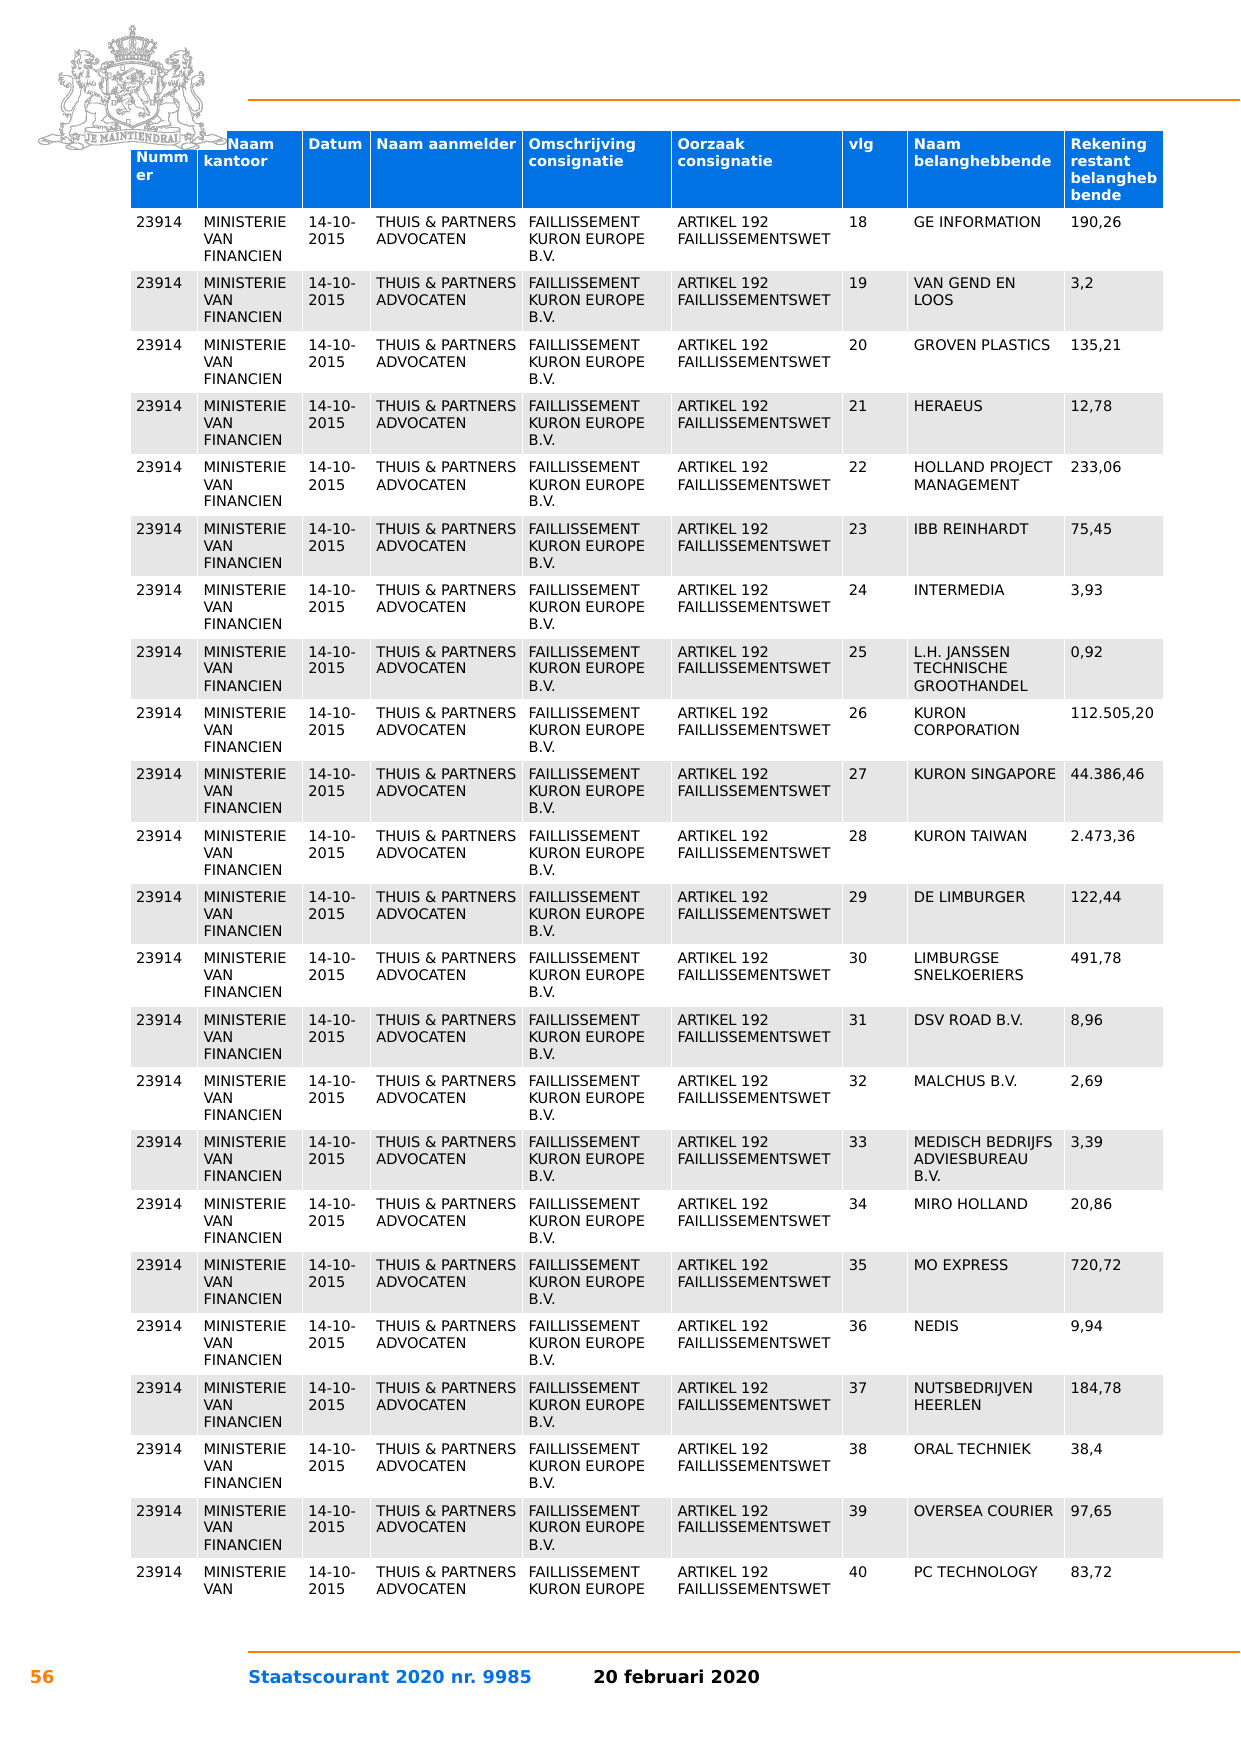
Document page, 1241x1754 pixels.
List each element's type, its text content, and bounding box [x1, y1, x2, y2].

table_cell MINISTERIE VAN FINANCIEN [198, 700, 302, 760]
table_cell MINISTERIE VAN FINANCIEN [198, 516, 302, 576]
table_cell 34 [843, 1191, 907, 1251]
table_cell FAILLISSEMENT KURON EUROPE B.V. [523, 271, 671, 331]
table_cell ARTIKEL 192 FAILLISSEMENTSWET [672, 1375, 842, 1435]
table_cell ARTIKEL 192 FAILLISSEMENTSWET [672, 1191, 842, 1251]
table_cell 23914 [131, 1130, 197, 1190]
table_cell MINISTERIE VAN FINANCIEN [198, 1252, 302, 1313]
table_cell 8,96 [1065, 1007, 1163, 1067]
table_cell 30 [843, 946, 907, 1006]
table_cell MO EXPRESS [908, 1252, 1064, 1313]
table_cell MINISTERIE VAN FINANCIEN [198, 455, 302, 515]
table_cell ARTIKEL 192 FAILLISSEMENTSWET [672, 393, 842, 454]
table_cell MINISTERIE VAN FINANCIEN [198, 761, 302, 822]
table_cell MINISTERIE VAN [198, 1559, 302, 1602]
table_cell THUIS & PARTNERS ADVOCATEN [371, 516, 522, 576]
table_cell 14-10-2015 [303, 1252, 370, 1313]
table_cell THUIS & PARTNERS ADVOCATEN [371, 884, 522, 944]
table_cell ARTIKEL 192 FAILLISSEMENTSWET [672, 1498, 842, 1558]
table_cell 36 [843, 1314, 907, 1374]
table_cell ARTIKEL 192 FAILLISSEMENTSWET [672, 1068, 842, 1128]
table_cell L.H. JANSSEN TECHNISCHE GROOTHANDEL [908, 639, 1064, 699]
table_cell THUIS & PARTNERS ADVOCATEN [371, 1559, 522, 1602]
table_cell MINISTERIE VAN FINANCIEN [198, 209, 302, 269]
table_cell 14-10-2015 [303, 1007, 370, 1067]
table_cell 135,21 [1065, 332, 1163, 392]
table_cell 14-10-2015 [303, 884, 370, 944]
table_cell THUIS & PARTNERS ADVOCATEN [371, 578, 522, 638]
table_cell 14-10-2015 [303, 332, 370, 392]
table_cell MALCHUS B.V. [908, 1068, 1064, 1128]
table_cell 35 [843, 1252, 907, 1313]
table_cell 23914 [131, 1314, 197, 1374]
table_cell ARTIKEL 192 FAILLISSEMENTSWET [672, 946, 842, 1006]
table_cell 23914 [131, 578, 197, 638]
table_cell OVERSEA COURIER [908, 1498, 1064, 1558]
table_cell 18 [843, 209, 907, 269]
table_cell MINISTERIE VAN FINANCIEN [198, 1375, 302, 1435]
table_cell MINISTERIE VAN FINANCIEN [198, 639, 302, 699]
table_cell FAILLISSEMENT KURON EUROPE B.V. [523, 1068, 671, 1128]
table_cell 2.473,36 [1065, 823, 1163, 883]
table_cell 14-10-2015 [303, 578, 370, 638]
table_cell ARTIKEL 192 FAILLISSEMENTSWET [672, 332, 842, 392]
table_cell FAILLISSEMENT KURON EUROPE B.V. [523, 1252, 671, 1313]
table_cell 33 [843, 1130, 907, 1190]
table_cell 40 [843, 1559, 907, 1602]
table_cell MIRO HOLLAND [908, 1191, 1064, 1251]
table_cell NUTSBEDRIJVEN HEERLEN [908, 1375, 1064, 1435]
table_cell FAILLISSEMENT KURON EUROPE B.V. [523, 578, 671, 638]
table_cell THUIS & PARTNERS ADVOCATEN [371, 271, 522, 331]
table_cell 122,44 [1065, 884, 1163, 944]
table_cell ARTIKEL 192 FAILLISSEMENTSWET [672, 455, 842, 515]
table_cell FAILLISSEMENT KURON EUROPE B.V. [523, 455, 671, 515]
table_cell ARTIKEL 192 FAILLISSEMENTSWET [672, 271, 842, 331]
table_cell ARTIKEL 192 FAILLISSEMENTSWET [672, 1559, 842, 1602]
table_cell 29 [843, 884, 907, 944]
table_cell ARTIKEL 192 FAILLISSEMENTSWET [672, 1252, 842, 1313]
table_cell PC TECHNOLOGY [908, 1559, 1064, 1602]
table_cell 14-10-2015 [303, 639, 370, 699]
table_cell 38,4 [1065, 1436, 1163, 1497]
table_header Naam belanghebbende [908, 131, 1064, 208]
table_cell 14-10-2015 [303, 1559, 370, 1602]
table_cell GE INFORMATION [908, 209, 1064, 269]
table_cell 31 [843, 1007, 907, 1067]
table_cell ARTIKEL 192 FAILLISSEMENTSWET [672, 884, 842, 944]
table_cell 14-10-2015 [303, 823, 370, 883]
table_cell 32 [843, 1068, 907, 1128]
table_cell 44.386,46 [1065, 761, 1163, 822]
table_cell 14-10-2015 [303, 1191, 370, 1251]
table_cell THUIS & PARTNERS ADVOCATEN [371, 1130, 522, 1190]
table_cell MINISTERIE VAN FINANCIEN [198, 271, 302, 331]
table_cell THUIS & PARTNERS ADVOCATEN [371, 700, 522, 760]
table_cell FAILLISSEMENT KURON EUROPE B.V. [523, 761, 671, 822]
table_cell ARTIKEL 192 FAILLISSEMENTSWET [672, 761, 842, 822]
table_cell ARTIKEL 192 FAILLISSEMENTSWET [672, 1436, 842, 1497]
table_cell FAILLISSEMENT KURON EUROPE B.V. [523, 884, 671, 944]
table_cell THUIS & PARTNERS ADVOCATEN [371, 1007, 522, 1067]
table_cell 112.505,20 [1065, 700, 1163, 760]
table_cell 190,26 [1065, 209, 1163, 269]
table_cell 14-10-2015 [303, 761, 370, 822]
table_cell 23914 [131, 1007, 197, 1067]
table_cell FAILLISSEMENT KURON EUROPE B.V. [523, 1498, 671, 1558]
table_cell MINISTERIE VAN FINANCIEN [198, 823, 302, 883]
table_cell FAILLISSEMENT KURON EUROPE B.V. [523, 1191, 671, 1251]
table_cell KURON TAIWAN [908, 823, 1064, 883]
table_cell 83,72 [1065, 1559, 1163, 1602]
table_cell ARTIKEL 192 FAILLISSEMENTSWET [672, 209, 842, 269]
table_cell THUIS & PARTNERS ADVOCATEN [371, 639, 522, 699]
table_cell THUIS & PARTNERS ADVOCATEN [371, 455, 522, 515]
table_cell MINISTERIE VAN FINANCIEN [198, 1314, 302, 1374]
table_cell 23914 [131, 516, 197, 576]
table_cell MINISTERIE VAN FINANCIEN [198, 1498, 302, 1558]
table_cell 14-10-2015 [303, 946, 370, 1006]
table_cell 23914 [131, 455, 197, 515]
table_cell ARTIKEL 192 FAILLISSEMENTSWET [672, 516, 842, 576]
table_cell 3,39 [1065, 1130, 1163, 1190]
table_cell 0,92 [1065, 639, 1163, 699]
table_header vlg [843, 131, 907, 208]
table_cell MINISTERIE VAN FINANCIEN [198, 393, 302, 454]
table_cell THUIS & PARTNERS ADVOCATEN [371, 1252, 522, 1313]
table_cell 23914 [131, 884, 197, 944]
table_cell 20,86 [1065, 1191, 1163, 1251]
table_cell MINISTERIE VAN FINANCIEN [198, 1191, 302, 1251]
table_cell 23914 [131, 1252, 197, 1313]
table_cell 23914 [131, 700, 197, 760]
table_cell 37 [843, 1375, 907, 1435]
table_cell THUIS & PARTNERS ADVOCATEN [371, 1375, 522, 1435]
table_cell ARTIKEL 192 FAILLISSEMENTSWET [672, 639, 842, 699]
table_cell 22 [843, 455, 907, 515]
table_cell FAILLISSEMENT KURON EUROPE B.V. [523, 1007, 671, 1067]
table_cell 23914 [131, 761, 197, 822]
table_header Naam aanmelder [371, 131, 522, 208]
table_cell ARTIKEL 192 FAILLISSEMENTSWET [672, 700, 842, 760]
table_cell 24 [843, 578, 907, 638]
table_header Rekening restant belanghebbende [1065, 131, 1163, 208]
table_cell 28 [843, 823, 907, 883]
table_cell KURON SINGAPORE [908, 761, 1064, 822]
table_cell 233,06 [1065, 455, 1163, 515]
table_cell 26 [843, 700, 907, 760]
table_cell 14-10-2015 [303, 1314, 370, 1374]
table_cell THUIS & PARTNERS ADVOCATEN [371, 1436, 522, 1497]
table_cell MINISTERIE VAN FINANCIEN [198, 578, 302, 638]
table_cell 27 [843, 761, 907, 822]
table_cell FAILLISSEMENT KURON EUROPE B.V. [523, 209, 671, 269]
table_cell THUIS & PARTNERS ADVOCATEN [371, 761, 522, 822]
table_cell ORAL TECHNIEK [908, 1436, 1064, 1497]
table_cell 23 [843, 516, 907, 576]
table_cell ARTIKEL 192 FAILLISSEMENTSWET [672, 578, 842, 638]
table_header Omschrijving consignatie [523, 131, 671, 208]
table_cell THUIS & PARTNERS ADVOCATEN [371, 1068, 522, 1128]
table_cell FAILLISSEMENT KURON EUROPE [523, 1559, 671, 1602]
table_cell 23914 [131, 1436, 197, 1497]
table_cell 2,69 [1065, 1068, 1163, 1128]
table_cell THUIS & PARTNERS ADVOCATEN [371, 823, 522, 883]
table_cell FAILLISSEMENT KURON EUROPE B.V. [523, 393, 671, 454]
table_cell INTERMEDIA [908, 578, 1064, 638]
table_cell 14-10-2015 [303, 516, 370, 576]
table_cell 14-10-2015 [303, 209, 370, 269]
table_cell MINISTERIE VAN FINANCIEN [198, 1007, 302, 1067]
table_cell 23914 [131, 1375, 197, 1435]
table_cell 97,65 [1065, 1498, 1163, 1558]
table_cell 23914 [131, 639, 197, 699]
table_cell 184,78 [1065, 1375, 1163, 1435]
table_cell 38 [843, 1436, 907, 1497]
table_cell 14-10-2015 [303, 1375, 370, 1435]
table_cell 39 [843, 1498, 907, 1558]
table_cell MINISTERIE VAN FINANCIEN [198, 946, 302, 1006]
table_cell THUIS & PARTNERS ADVOCATEN [371, 946, 522, 1006]
table_cell MINISTERIE VAN FINANCIEN [198, 332, 302, 392]
table_cell THUIS & PARTNERS ADVOCATEN [371, 1191, 522, 1251]
table_cell 23914 [131, 393, 197, 454]
table_cell ARTIKEL 192 FAILLISSEMENTSWET [672, 1007, 842, 1067]
table_cell 23914 [131, 1559, 197, 1602]
picture [38, 25, 227, 150]
table_cell 14-10-2015 [303, 1068, 370, 1128]
table_cell MINISTERIE VAN FINANCIEN [198, 1130, 302, 1190]
table_cell THUIS & PARTNERS ADVOCATEN [371, 1314, 522, 1374]
table_cell FAILLISSEMENT KURON EUROPE B.V. [523, 516, 671, 576]
table_cell 720,72 [1065, 1252, 1163, 1313]
table_header Naam kantoor [198, 131, 302, 208]
table_header Datum [303, 131, 370, 208]
table_cell IBB REINHARDT [908, 516, 1064, 576]
table_cell MEDISCH BEDRIJFS ADVIESBUREAU B.V. [908, 1130, 1064, 1190]
table_cell 23914 [131, 1498, 197, 1558]
table_cell 23914 [131, 271, 197, 331]
table_cell 14-10-2015 [303, 1130, 370, 1190]
table_cell 20 [843, 332, 907, 392]
table_cell 14-10-2015 [303, 1498, 370, 1558]
table_cell THUIS & PARTNERS ADVOCATEN [371, 1498, 522, 1558]
table_cell 23914 [131, 332, 197, 392]
table_cell FAILLISSEMENT KURON EUROPE B.V. [523, 1436, 671, 1497]
table_cell MINISTERIE VAN FINANCIEN [198, 1436, 302, 1497]
table_cell 23914 [131, 1191, 197, 1251]
table_cell 14-10-2015 [303, 1436, 370, 1497]
table_header Oorzaak consignatie [672, 131, 842, 208]
table_cell 14-10-2015 [303, 455, 370, 515]
table_cell FAILLISSEMENT KURON EUROPE B.V. [523, 332, 671, 392]
table_cell MINISTERIE VAN FINANCIEN [198, 884, 302, 944]
table_cell FAILLISSEMENT KURON EUROPE B.V. [523, 946, 671, 1006]
table_cell 23914 [131, 823, 197, 883]
table_cell 9,94 [1065, 1314, 1163, 1374]
table_cell 14-10-2015 [303, 393, 370, 454]
table_cell LIMBURGSE SNELKOERIERS [908, 946, 1064, 1006]
table_cell DSV ROAD B.V. [908, 1007, 1064, 1067]
table_cell FAILLISSEMENT KURON EUROPE B.V. [523, 1130, 671, 1190]
table_cell FAILLISSEMENT KURON EUROPE B.V. [523, 700, 671, 760]
table_cell 14-10-2015 [303, 700, 370, 760]
table_cell FAILLISSEMENT KURON EUROPE B.V. [523, 1375, 671, 1435]
table_cell THUIS & PARTNERS ADVOCATEN [371, 209, 522, 269]
table_cell 23914 [131, 209, 197, 269]
table_cell 12,78 [1065, 393, 1163, 454]
table_cell FAILLISSEMENT KURON EUROPE B.V. [523, 1314, 671, 1374]
table_cell KURON CORPORATION [908, 700, 1064, 760]
table_cell 491,78 [1065, 946, 1163, 1006]
table_cell FAILLISSEMENT KURON EUROPE B.V. [523, 823, 671, 883]
table_cell 23914 [131, 946, 197, 1006]
table_cell 21 [843, 393, 907, 454]
table_cell 25 [843, 639, 907, 699]
table_cell HERAEUS [908, 393, 1064, 454]
table_cell 3,93 [1065, 578, 1163, 638]
table_cell DE LIMBURGER [908, 884, 1064, 944]
table_cell FAILLISSEMENT KURON EUROPE B.V. [523, 639, 671, 699]
table_cell 23914 [131, 1068, 197, 1128]
table_cell ARTIKEL 192 FAILLISSEMENTSWET [672, 1314, 842, 1374]
table_cell MINISTERIE VAN FINANCIEN [198, 1068, 302, 1128]
table_cell THUIS & PARTNERS ADVOCATEN [371, 393, 522, 454]
table_cell NEDIS [908, 1314, 1064, 1374]
table_cell 3,2 [1065, 271, 1163, 331]
table_cell 19 [843, 271, 907, 331]
table_cell 75,45 [1065, 516, 1163, 576]
table_cell HOLLAND PROJECT MANAGEMENT [908, 455, 1064, 515]
table_cell ARTIKEL 192 FAILLISSEMENTSWET [672, 823, 842, 883]
table_header Nummer [131, 150, 197, 208]
table_cell GROVEN PLASTICS [908, 332, 1064, 392]
table_cell VAN GEND EN LOOS [908, 271, 1064, 331]
table_cell ARTIKEL 192 FAILLISSEMENTSWET [672, 1130, 842, 1190]
table_cell THUIS & PARTNERS ADVOCATEN [371, 332, 522, 392]
table_cell 14-10-2015 [303, 271, 370, 331]
